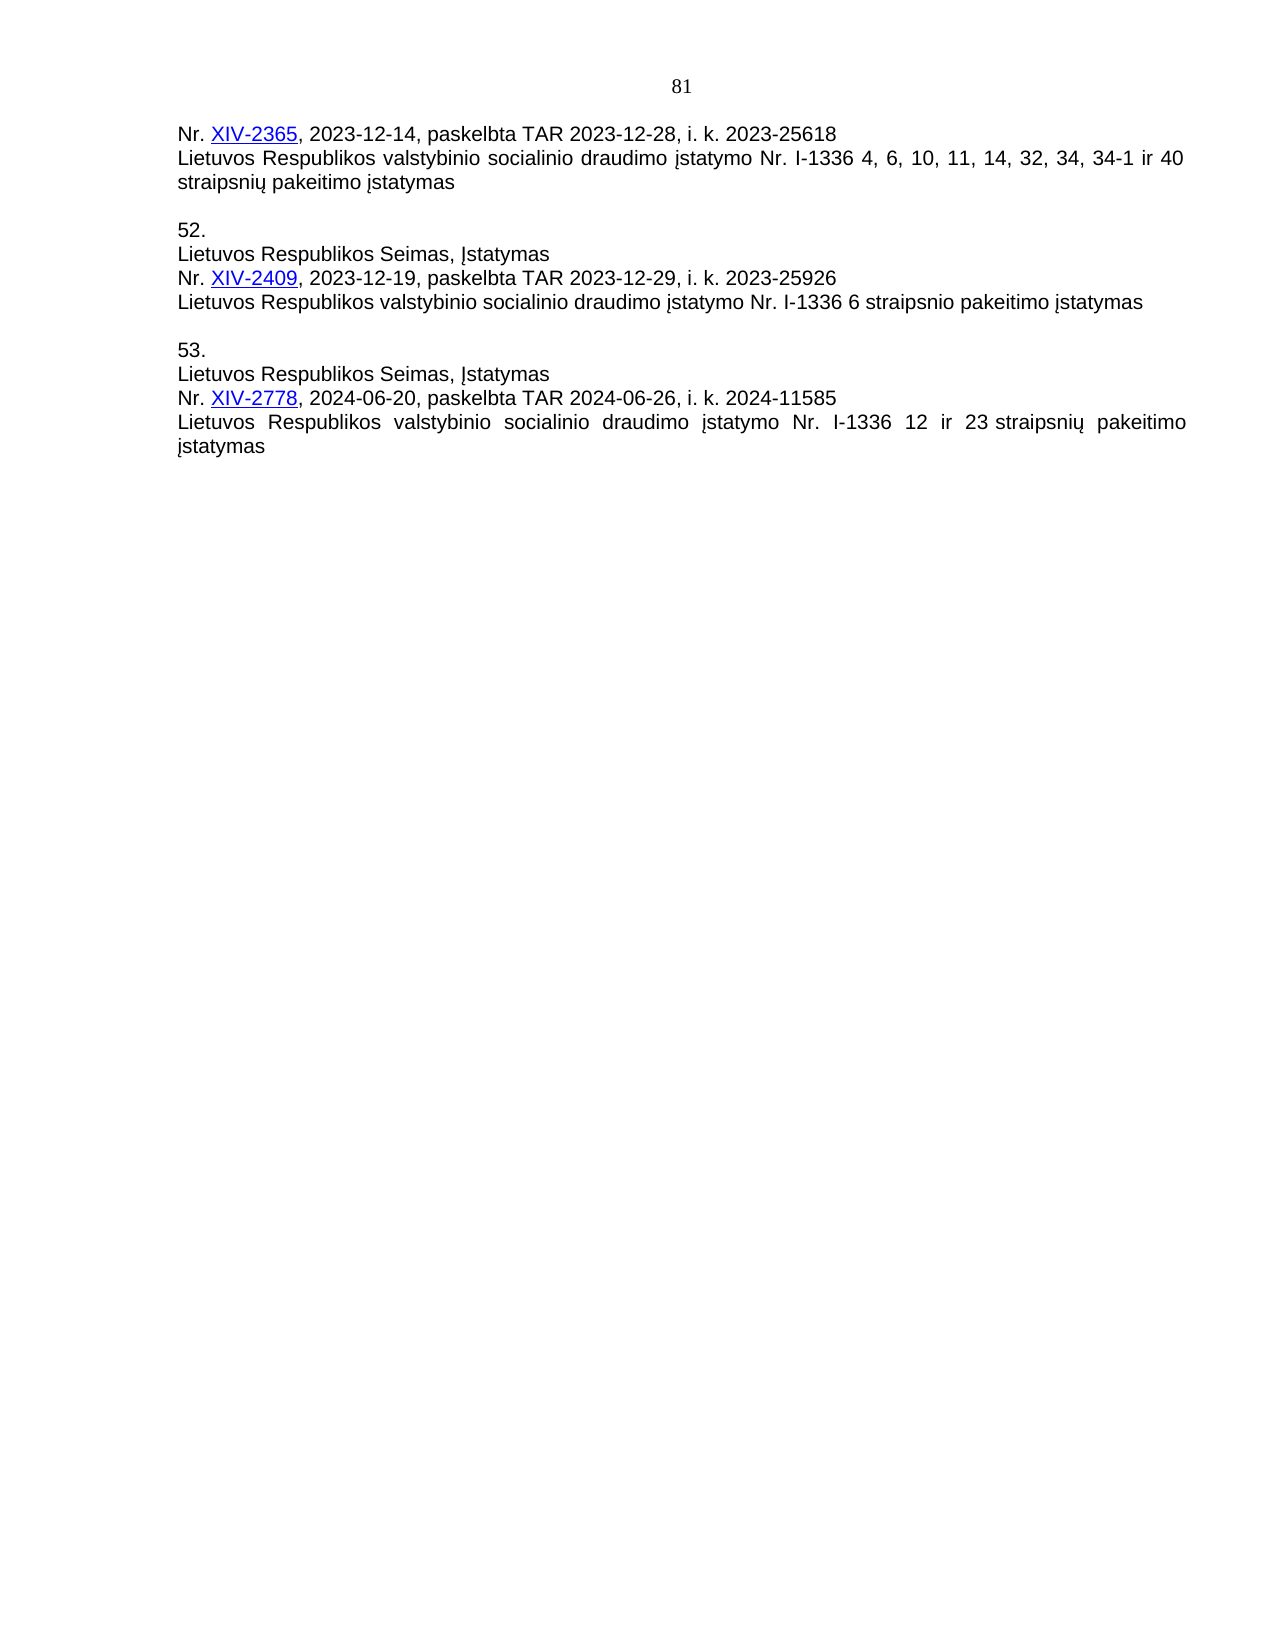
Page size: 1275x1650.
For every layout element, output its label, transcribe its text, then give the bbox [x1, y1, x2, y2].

text Lietuvos Respublikos valstybinio socialinio draudimo įstatymo Nr. I-1336 6 straipsnio pakeitimo įstatymas [177, 290, 1186, 314]
text 52. [177, 218, 1186, 242]
text Nr. XIV-2365, 2023-12-14, paskelbta TAR 2023-12-28, i. k. 2023-25618 [177, 122, 1186, 146]
text Nr. XIV-2409, 2023-12-19, paskelbta TAR 2023-12-29, i. k. 2023-25926 [177, 266, 1186, 290]
text Nr. XIV-2778, 2024-06-20, paskelbta TAR 2024-06-26, i. k. 2024-11585 [177, 386, 1186, 409]
text Lietuvos Respublikos valstybinio socialinio draudimo įstatymo Nr. I-1336 4, 6, 10, 11, 14, 32, 34, 34-1 ir 40 straipsnių pakeitimo įstatymas [177, 146, 1186, 194]
text Lietuvos Respublikos valstybinio socialinio draudimo įstatymo Nr. I-1336 12 ir 23 straipsnių pakeitimo įstatymas [177, 409, 1186, 457]
text Lietuvos Respublikos Seimas, Įstatymas [177, 242, 1186, 266]
text 53. [177, 338, 1186, 362]
text Lietuvos Respublikos Seimas, Įstatymas [177, 362, 1186, 386]
